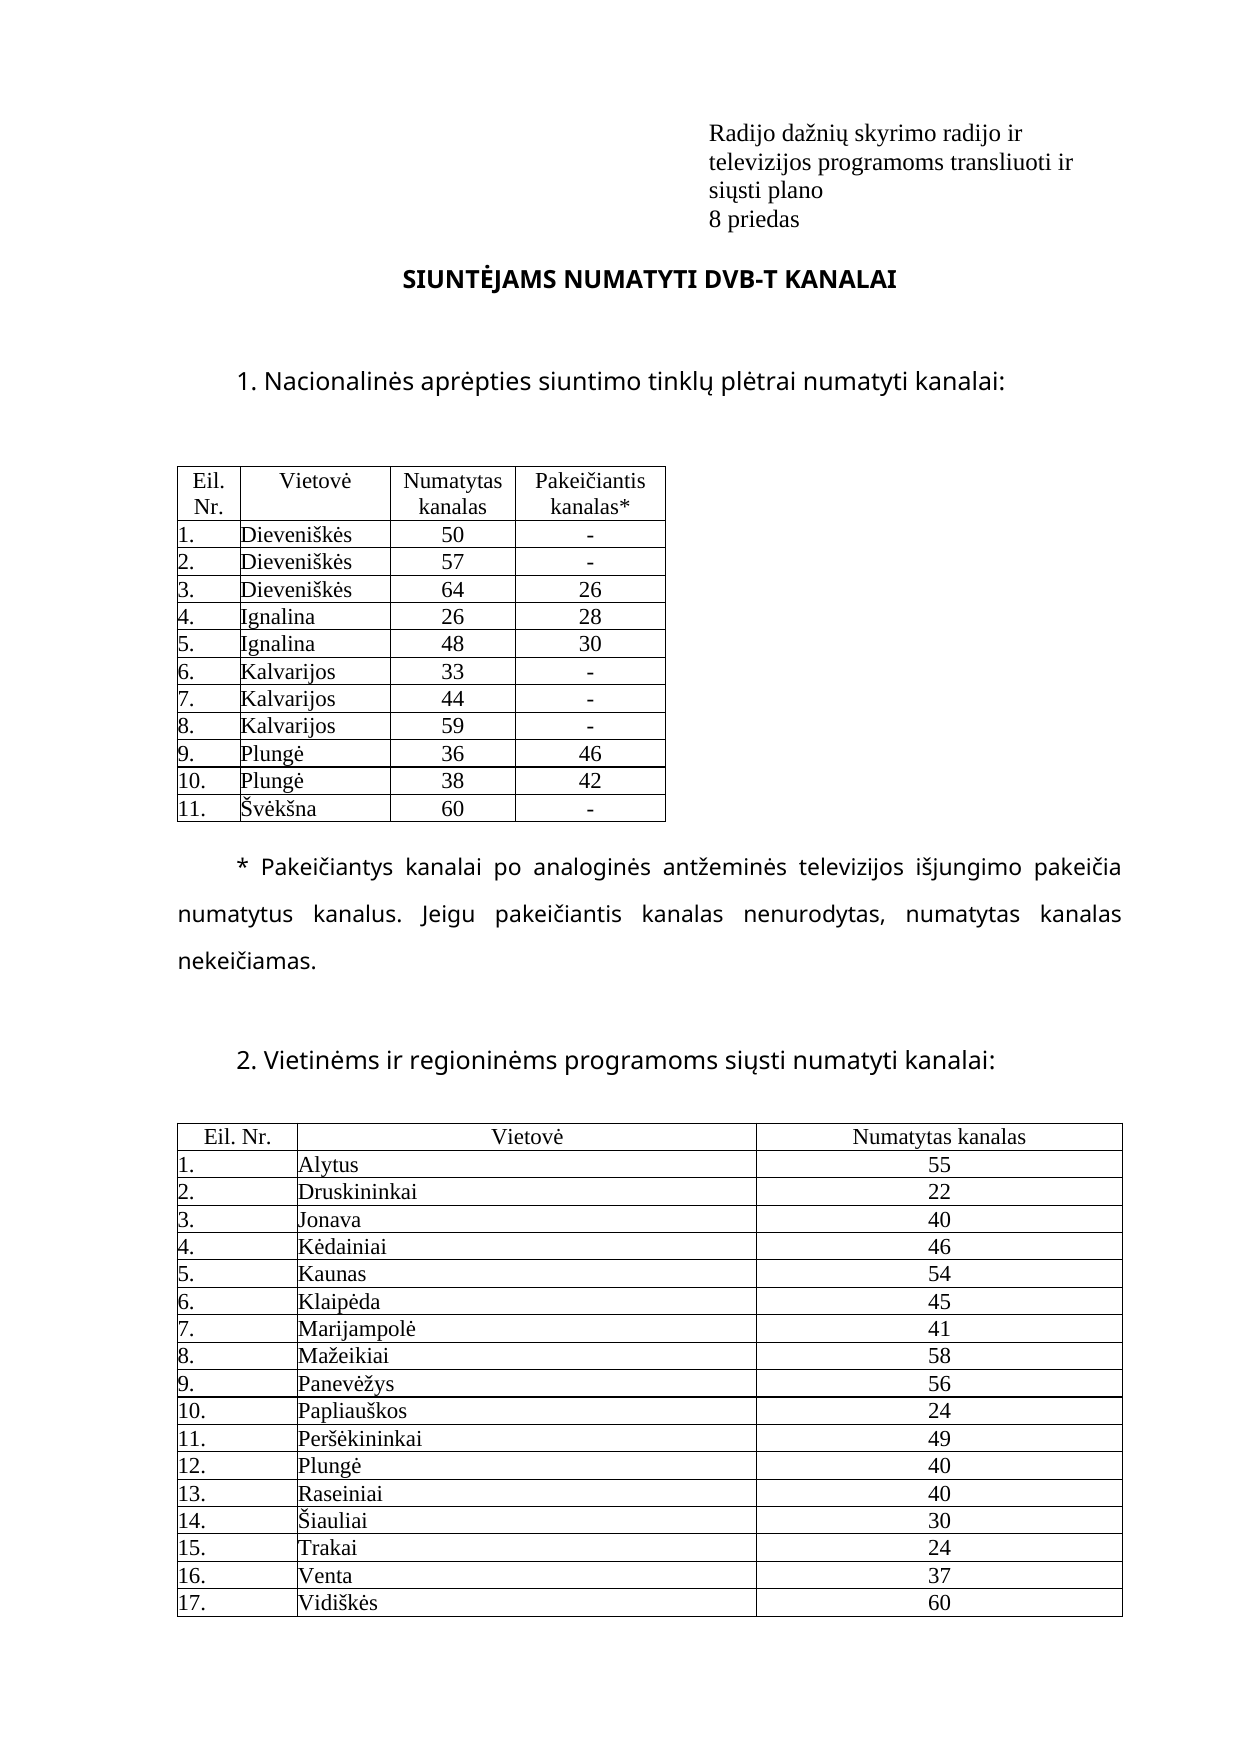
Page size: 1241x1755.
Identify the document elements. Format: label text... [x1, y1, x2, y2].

table_cell 45 [757, 1288, 1122, 1314]
table_cell 1. [178, 1151, 297, 1177]
table_cell Marijampolė [298, 1315, 756, 1342]
table_cell 59 [391, 713, 515, 739]
table_cell Mažeikiai [298, 1343, 756, 1369]
table_cell Alytus [298, 1151, 756, 1177]
table_cell 14. [178, 1507, 297, 1533]
table_cell 9. [178, 1370, 297, 1396]
table_cell Vidiškės [298, 1589, 756, 1616]
table_cell Plungė [298, 1452, 756, 1478]
table_cell 11. [178, 1425, 297, 1451]
table_cell 6. [178, 658, 240, 684]
text Radijo dažnių skyrimo radijo ir [177, 118, 1122, 147]
table_cell Kalvarijos [241, 713, 390, 739]
table_header Eil. Nr. [178, 467, 240, 520]
table_cell - [516, 548, 665, 574]
table_cell Dieveniškės [241, 521, 390, 547]
table_cell 10. [178, 768, 240, 794]
table_cell 24 [757, 1534, 1122, 1561]
table_cell Plungė [241, 740, 390, 766]
table_cell 33 [391, 658, 515, 684]
table_cell Šiauliai [298, 1507, 756, 1533]
table_cell - [516, 658, 665, 684]
table_cell 42 [516, 768, 665, 794]
table_cell 28 [516, 603, 665, 629]
table_cell 22 [757, 1178, 1122, 1204]
table_cell 36 [391, 740, 515, 766]
table_header Numatytas kanalas [391, 467, 515, 520]
table_cell 50 [391, 521, 515, 547]
table_cell - [516, 685, 665, 712]
table_cell 15. [178, 1534, 297, 1561]
table_cell 11. [178, 795, 240, 821]
table_cell 6. [178, 1288, 297, 1314]
table_cell 8. [178, 1343, 297, 1369]
table_cell 46 [757, 1233, 1122, 1259]
table_header Pakeičiantis kanalas* [516, 467, 665, 520]
table_cell - [516, 795, 665, 821]
table_cell 49 [757, 1425, 1122, 1451]
table_cell Kėdainiai [298, 1233, 756, 1259]
table_cell Klaipėda [298, 1288, 756, 1314]
table_cell 13. [178, 1480, 297, 1506]
table_cell 41 [757, 1315, 1122, 1342]
table_cell 5. [178, 1260, 297, 1287]
table_cell 26 [516, 576, 665, 602]
table_cell Kalvarijos [241, 685, 390, 712]
text 1. Nacionalinės aprėpties siuntimo tinklų plėtrai numatyti kanalai: [177, 364, 1122, 398]
table_cell 17. [178, 1589, 297, 1616]
table_cell 2. [178, 548, 240, 574]
table_cell 7. [178, 685, 240, 712]
text siųsti plano [177, 176, 1122, 204]
table_header Eil. Nr. [178, 1124, 297, 1150]
table_cell 60 [391, 795, 515, 821]
table_header Numatytas kanalas [757, 1124, 1122, 1150]
table_cell 40 [757, 1480, 1122, 1506]
table_cell 30 [757, 1507, 1122, 1533]
table_cell Druskininkai [298, 1178, 756, 1204]
table_cell 16. [178, 1562, 297, 1588]
table_cell 48 [391, 630, 515, 657]
table_cell 46 [516, 740, 665, 766]
table_cell Dieveniškės [241, 548, 390, 574]
table_header Vietovė [241, 467, 390, 520]
table_cell 10. [178, 1398, 297, 1424]
table_cell 7. [178, 1315, 297, 1342]
table_cell 55 [757, 1151, 1122, 1177]
table_cell 64 [391, 576, 515, 602]
table_cell 60 [757, 1589, 1122, 1616]
table_cell Ignalina [241, 630, 390, 657]
table_cell 24 [757, 1398, 1122, 1424]
table_cell 37 [757, 1562, 1122, 1588]
table_cell 8. [178, 713, 240, 739]
table_cell 4. [178, 603, 240, 629]
table_cell Peršėkininkai [298, 1425, 756, 1451]
table_cell 2. [178, 1178, 297, 1204]
table_cell 12. [178, 1452, 297, 1478]
table_cell 3. [178, 1206, 297, 1232]
table_cell Kaunas [298, 1260, 756, 1287]
table_cell Jonava [298, 1206, 756, 1232]
table_cell 5. [178, 630, 240, 657]
text 2. Vietinėms ir regioninėms programoms siųsti numatyti kanalai: [177, 1043, 1122, 1077]
table_cell 4. [178, 1233, 297, 1259]
table_cell Panevėžys [298, 1370, 756, 1396]
table_cell 40 [757, 1452, 1122, 1478]
table_cell Papliauškos [298, 1398, 756, 1424]
text televizijos programoms transliuoti ir [177, 147, 1122, 176]
table_cell Venta [298, 1562, 756, 1588]
text SIUNTĖJAMS NUMATYTI DVB-T KANALAI [177, 262, 1122, 296]
table_cell 3. [178, 576, 240, 602]
table_cell 1. [178, 521, 240, 547]
table_cell 26 [391, 603, 515, 629]
table_cell Švėkšna [241, 795, 390, 821]
table_cell 38 [391, 768, 515, 794]
table_cell Dieveniškės [241, 576, 390, 602]
table_cell Plungė [241, 768, 390, 794]
table_cell 57 [391, 548, 515, 574]
table_cell 44 [391, 685, 515, 712]
table_header Vietovė [298, 1124, 756, 1150]
table_cell 58 [757, 1343, 1122, 1369]
text * Pakeičiantys kanalai po analoginės antžeminės televizijos išjungimo pakeičia numatytus kanalus. Jeigu pakeičiantis kanalas nenurodytas, numatytas kanalas nekeičiamas. [177, 851, 1122, 976]
table_cell Ignalina [241, 603, 390, 629]
table_cell Raseiniai [298, 1480, 756, 1506]
table_cell 54 [757, 1260, 1122, 1287]
table_cell Trakai [298, 1534, 756, 1561]
table_cell 30 [516, 630, 665, 657]
table_cell - [516, 521, 665, 547]
text 8 priedas [177, 204, 1122, 233]
table_cell 9. [178, 740, 240, 766]
table_cell - [516, 713, 665, 739]
table_cell Kalvarijos [241, 658, 390, 684]
table_cell 40 [757, 1206, 1122, 1232]
table_cell 56 [757, 1370, 1122, 1396]
